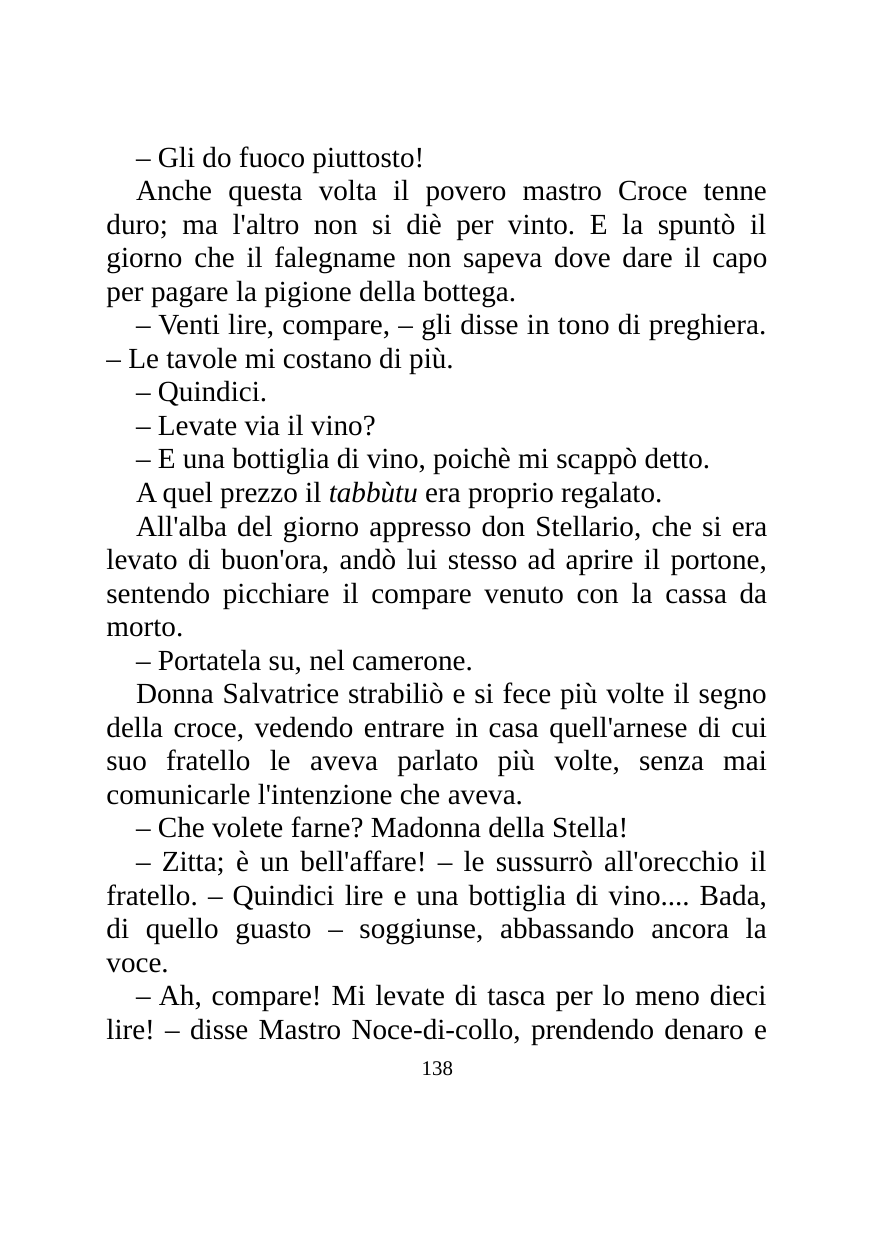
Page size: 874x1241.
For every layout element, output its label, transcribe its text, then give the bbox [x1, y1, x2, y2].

text A quel prezzo il tabbùtu era proprio regalato. [106, 475, 768, 509]
text – Gli do fuoco piuttosto! [106, 140, 768, 173]
text – Levate via il vino? [106, 408, 768, 442]
text – Zitta; è un bell'affare! – le sussurrò all'orecchio il fratello. – Quindici lire e una bottiglia di vino.... Bada, di quello guasto – soggiunse, abbassando ancora la voce. [106, 844, 768, 978]
text – Venti lire, compare, – gli disse in tono di preghiera. – Le tavole mi costano di più. [106, 307, 768, 374]
text – Quindici. [106, 374, 768, 408]
text – Che volete farne? Madonna della Stella! [106, 811, 768, 844]
text Anche questa volta il povero mastro Croce tenne duro; ma l'altro non si diè per vinto. E la spuntò il giorno che il falegname non sapeva dove dare il capo per pagare la pigione della bottega. [106, 173, 768, 307]
text – E una bottiglia di vino, poichè mi scappò detto. [106, 442, 768, 475]
text – Portatela su, nel camerone. [106, 643, 768, 676]
text Donna Salvatrice strabiliò e si fece più volte il segno della croce, vedendo entrare in casa quell'arnese di cui suo fratello le aveva parlato più volte, senza mai comunicarle l'intenzione che aveva. [106, 676, 768, 811]
text – Ah, compare! Mi levate di tasca per lo meno dieci lire! – disse Mastro Noce-di-collo, prendendo denaro e [106, 978, 768, 1045]
text All'alba del giorno appresso don Stellario, che si era levato di buon'ora, andò lui stesso ad aprire il portone, sentendo picchiare il compare venuto con la cassa da morto. [106, 509, 768, 643]
